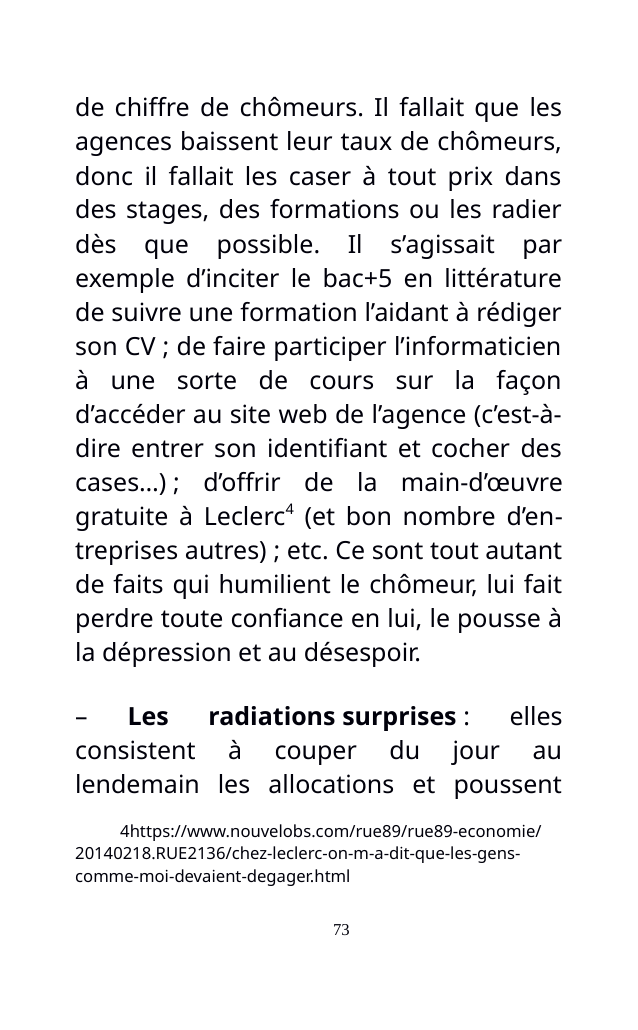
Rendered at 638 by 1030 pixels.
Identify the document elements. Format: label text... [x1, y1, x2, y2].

text – Les radiations surprises : elles consistent à couper du jour au lendemain les allocations et poussent [75, 698, 562, 801]
text https://www.nouvelobs.com/rue89/rue89-economie/20140218.RUE2136/chez-leclerc-on-m-a-dit-que-les-gens-comme-moi-devaient-degager.html [75, 819, 562, 887]
text de chiffre de chômeurs. Il fallait que les agences baissent leur taux de chômeurs, donc il fallait les caser à tout prix dans des stages, des formations ou les radier dès que possible. Il s’agissait par exemple d’inciter le bac+5 en littérature de suivre une formation l’aidant à rédiger son CV ; de faire participer l’informaticien à une sorte de cours sur la façon d’accéder au site web de l’agence (c’est-à-dire entrer son identifiant et cocher des cases…) ; d’offrir de la main-d’œu­vre gratuite à Leclerc (et bon nombre d’en­treprises autres) ; etc. Ce sont tout autant de faits qui humilient le chômeur, lui fait perdre toute confiance en lui, le pousse à la dépression et au désespoir. [75, 90, 562, 669]
